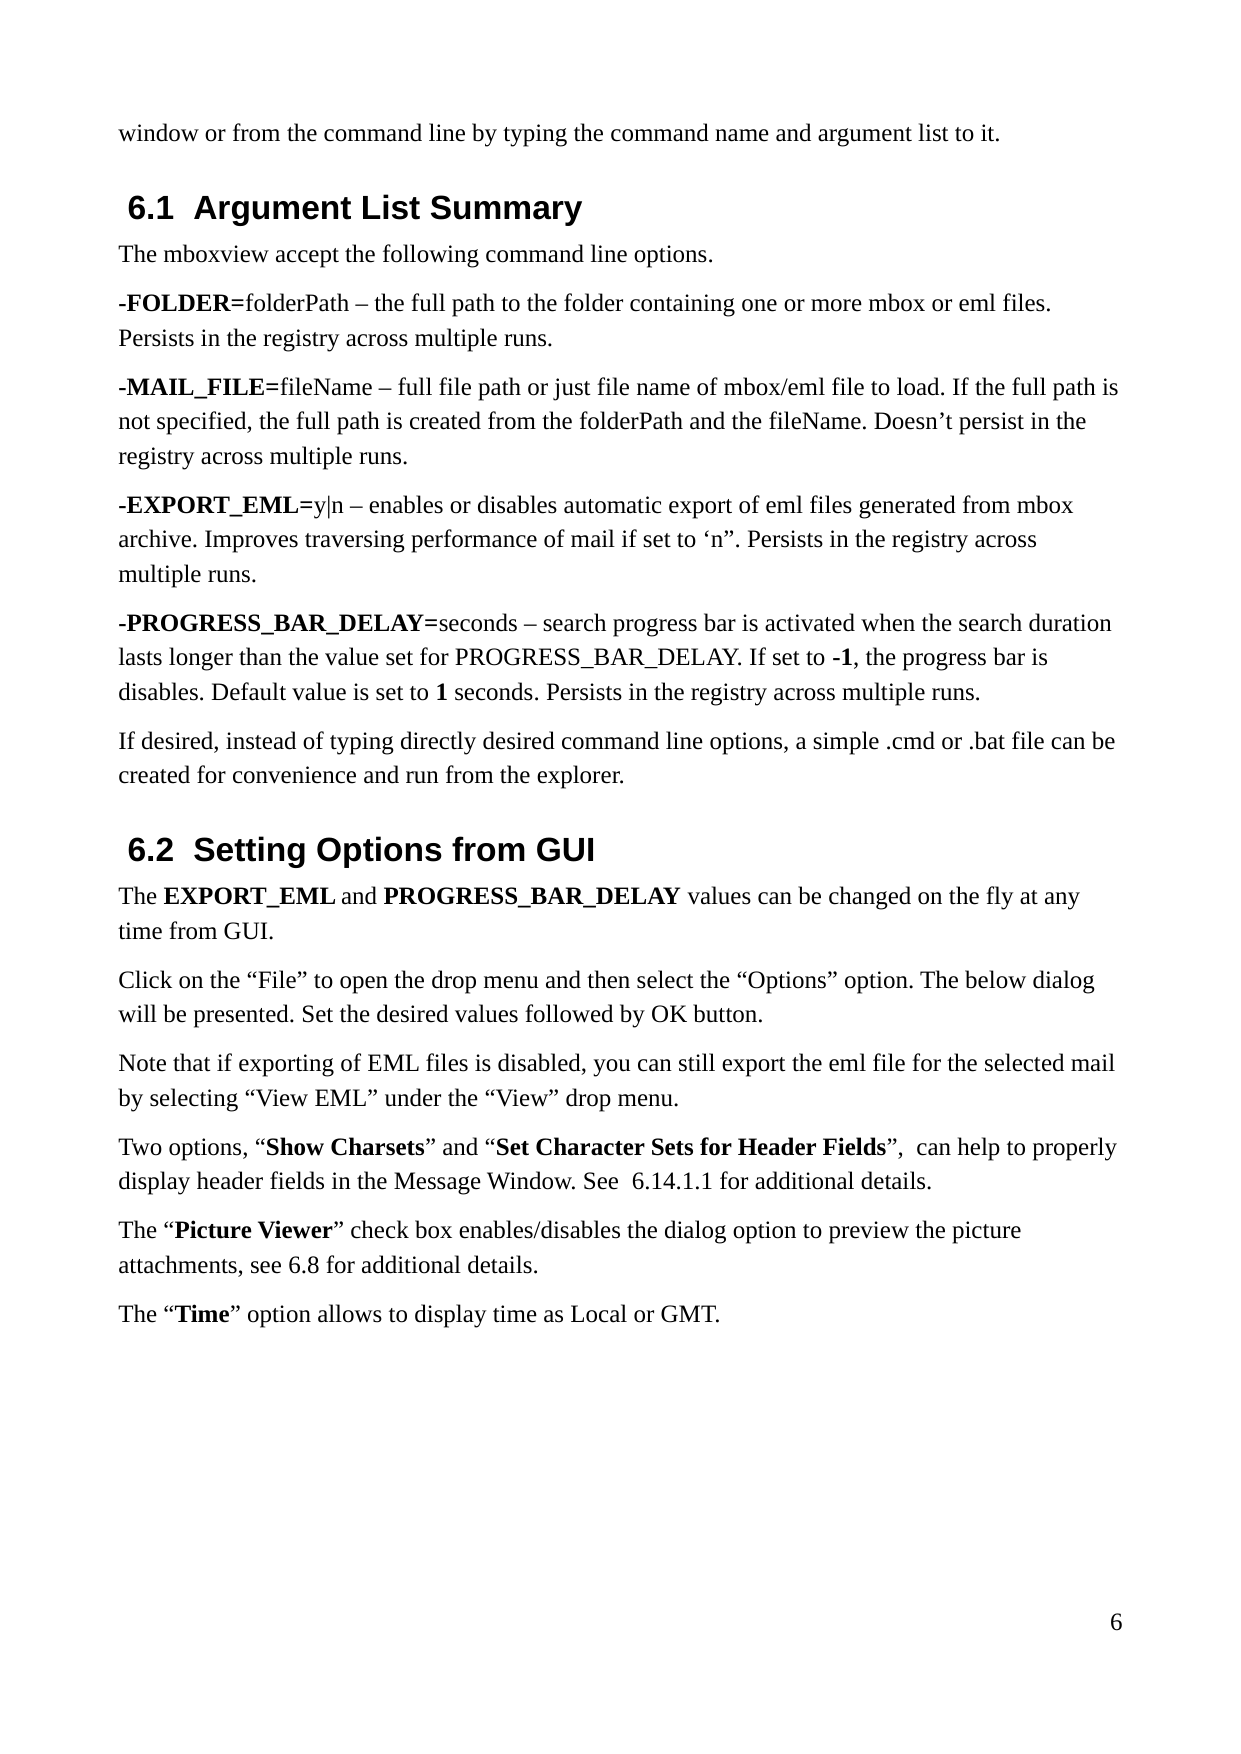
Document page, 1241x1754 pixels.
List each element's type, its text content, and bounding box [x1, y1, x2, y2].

text -EXPORT_EML=y|n – enables or disables automatic export of eml files generated from mbox archive. Improves traversing performance of mail if set to ‘n”. Persists in the registry across multiple runs. [118, 490, 1122, 587]
subtitle Setting Options from GUI [118, 830, 1122, 869]
text -PROGRESS_BAR_DELAY=seconds – search progress bar is activated when the search duration lasts longer than the value set for PROGRESS_BAR_DELAY. If set to -1, the progress bar is disables. Default value is set to 1 seconds. Persists in the registry across multiple runs. [118, 608, 1122, 706]
text window or from the command line by typing the command name and argument list to it. [118, 118, 1122, 147]
text The mboxview accept the following command line options. [118, 239, 1122, 268]
text The “Time” option allows to display time as Local or GMT. [118, 1299, 1122, 1328]
text -FOLDER=folderPath – the full path to the folder containing one or more mbox or eml files. Persists in the registry across multiple runs. [118, 288, 1122, 351]
text The EXPORT_EML and PROGRESS_BAR_DELAY values can be changed on the fly at any time from GUI. [118, 881, 1122, 944]
text Click on the “File” to open the drop menu and then select the “Options” option. The below dialog will be presented. Set the desired values followed by OK button. [118, 965, 1122, 1028]
subtitle Argument List Summary [118, 188, 1122, 227]
text Two options, “Show Charsets” and “Set Character Sets for Header Fields”, can help to properly display header fields in the Message Window. See 6.14.1.1 for additional details. [118, 1132, 1122, 1195]
text If desired, instead of typing directly desired command line options, a simple .cmd or .bat file can be created for convenience and run from the explorer. [118, 726, 1122, 789]
text -MAIL_FILE=fileName – full file path or just file name of mbox/eml file to load. If the full path is not specified, the full path is created from the folderPath and the fileName. Doesn’t persist in the registry across multiple runs. [118, 372, 1122, 469]
text Note that if exporting of EML files is disabled, you can still export the eml file for the selected mail by selecting “View EML” under the “View” drop menu. [118, 1048, 1122, 1112]
text The “Picture Viewer” check box enables/disables the dialog option to preview the picture attachments, see 6.8 for additional details. [118, 1216, 1122, 1279]
